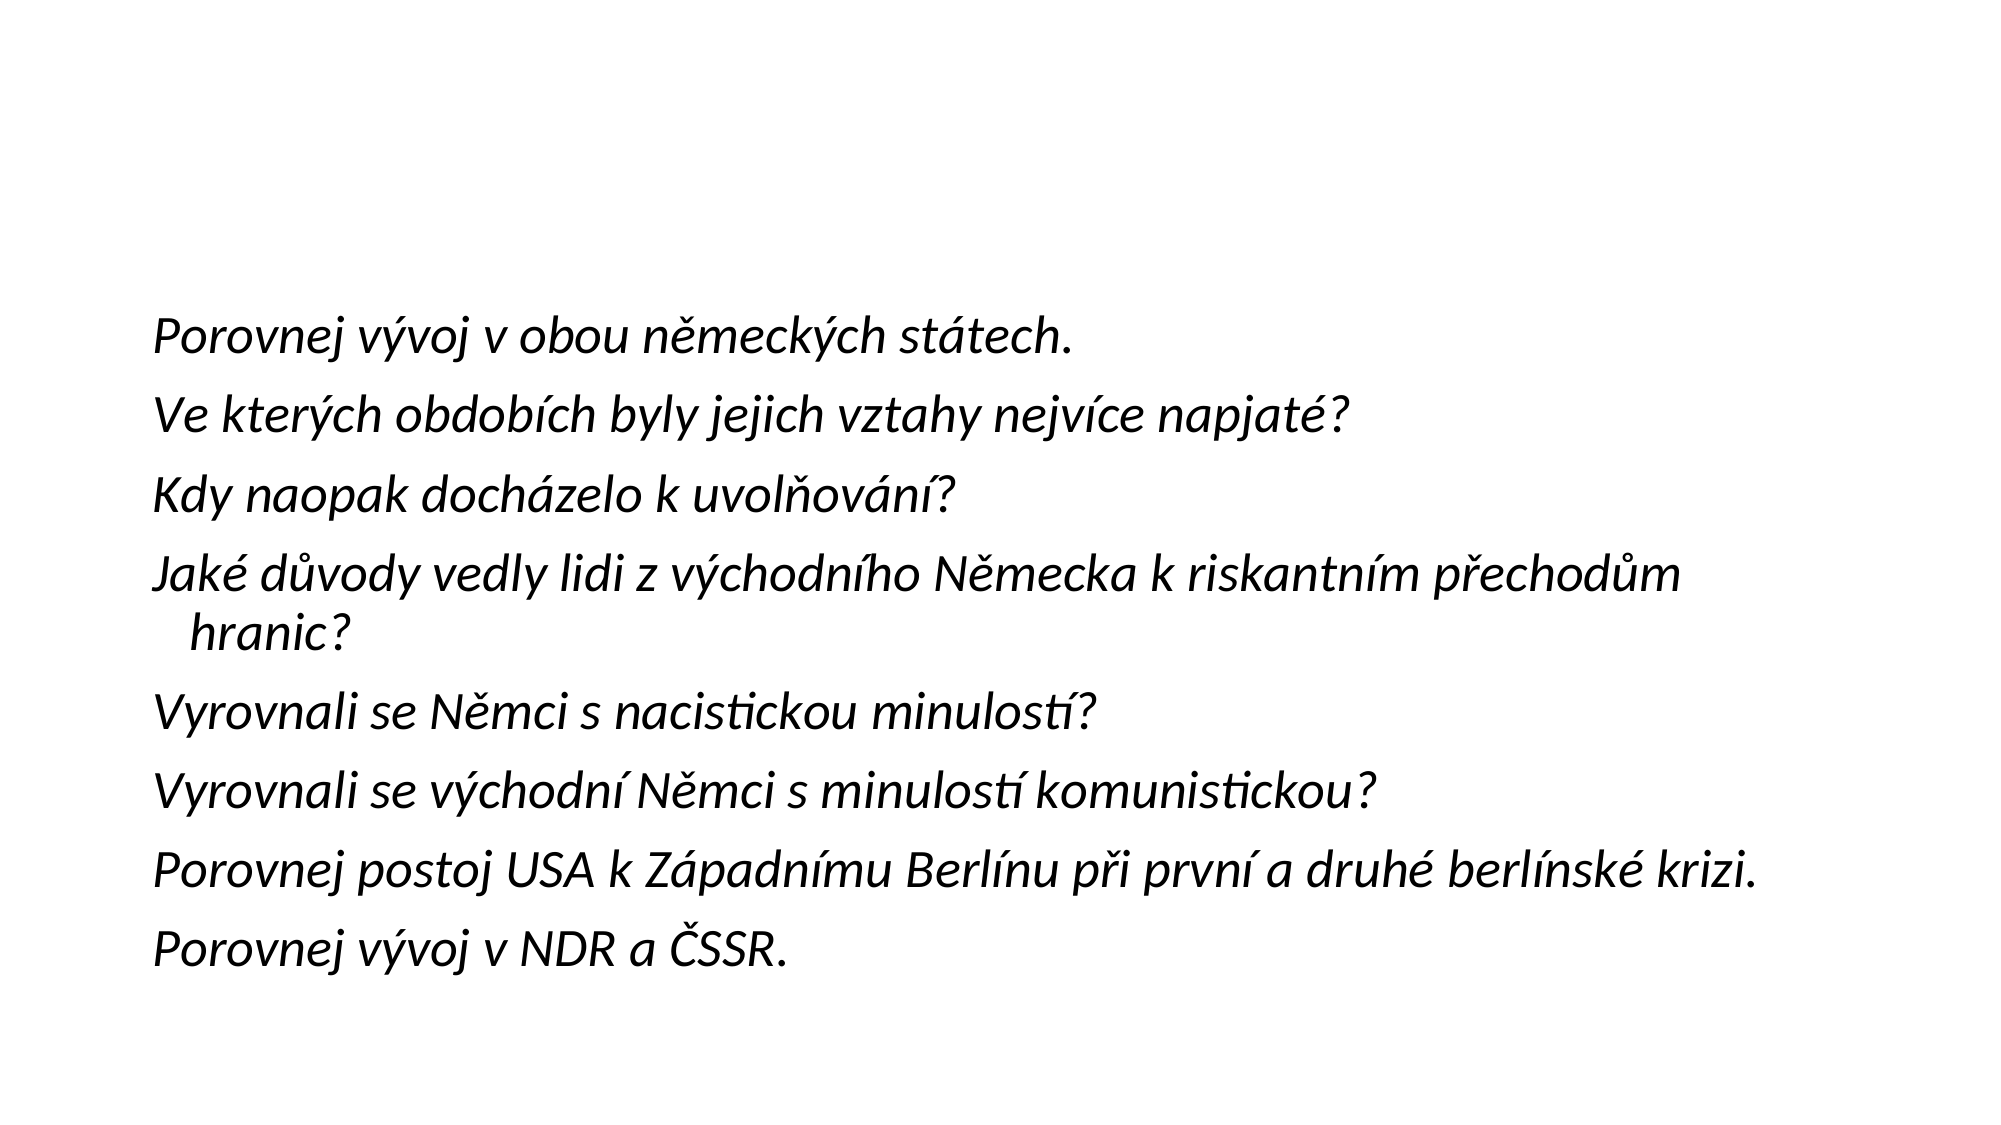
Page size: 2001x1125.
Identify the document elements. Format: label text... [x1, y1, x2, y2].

list Porovnej vývoj v obou německých státech. Ve kterých obdobích byly jejich vztahy nejvíce napjaté? Kdy naopak docházelo k uvolňování? Jaké důvody vedly lidi z východního Německa k riskantním přechodům hranic? Vyrovnali se Němci s nacistickou minulostí? Vyrovnali se východní Němci s minulostí komunistickou? Porovnej postoj USA k Západnímu Berlínu při první a druhé berlínské krizi. Porovnej vývoj v NDR a ČSSR. [137, 299, 1863, 1014]
